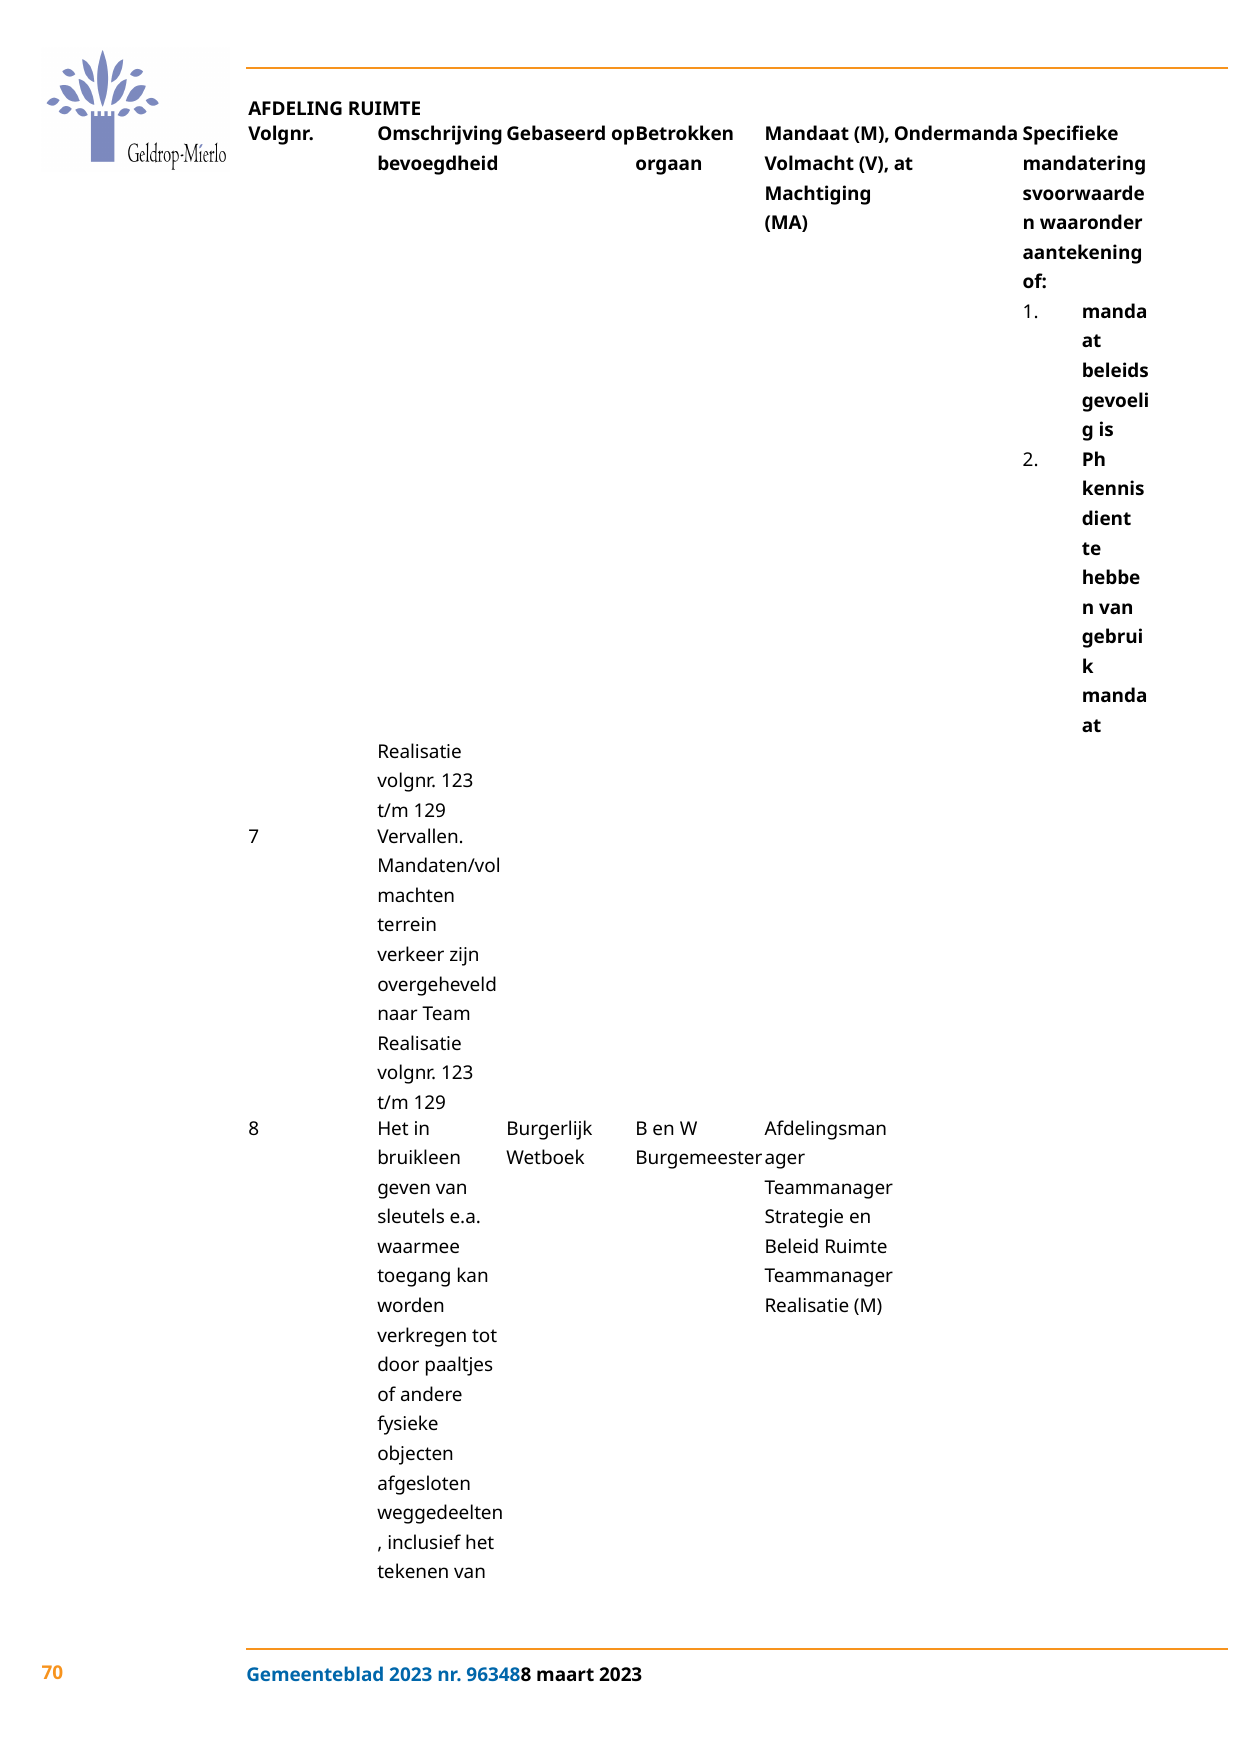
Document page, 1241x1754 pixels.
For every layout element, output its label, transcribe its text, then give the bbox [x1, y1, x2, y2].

table_cell [1023, 823, 1152, 1115]
table_cell [248, 738, 377, 823]
table_cell [894, 823, 1022, 1115]
table_cell [894, 1115, 1022, 1584]
table_cell [635, 738, 764, 823]
table_cell [506, 823, 635, 1115]
table_cell Burgerlijk Wetboek [506, 1115, 635, 1584]
table_cell Afdelingsmanager Teammanager Strategie en Beleid Ruimte Teammanager Realisatie (M) [764, 1115, 893, 1584]
table_cell Realisatie volgnr. 123 t/m 129 [377, 738, 506, 823]
table_cell 7 [248, 823, 377, 1115]
table_cell Volg­nr. [248, 121, 377, 738]
table_cell [506, 738, 635, 823]
table_cell Specifieke mandateringsvoorwaarden waaronder aantekening of: mandaat beleidsgevoelig is Ph kennis dient te hebben van gebruik mandaat [1023, 121, 1152, 738]
table_cell Omschrijving bevoegdheid [377, 121, 506, 738]
table_cell [764, 823, 893, 1115]
table_cell 8 [248, 1115, 377, 1584]
table_cell Gebaseerd op [506, 121, 635, 738]
table_cell Ondermandaat [894, 121, 1022, 738]
picture [41, 47, 231, 172]
table_cell [1023, 738, 1152, 823]
table_header AFDELING RUIMTE [248, 95, 1152, 121]
table_cell [1023, 1115, 1152, 1584]
table_cell Vervallen. Mandaten/volmachten terrein verkeer zijn overgeheveld naar Team Realisatie volgnr. 123 t/m 129 [377, 823, 506, 1115]
table_cell [635, 823, 764, 1115]
table_cell Mandaat (M), Volmacht (V), Machtiging (MA) [764, 121, 893, 738]
table_cell [894, 738, 1022, 823]
table_cell Het in bruikleen geven van sleutels e.a. waarmee toegang kan worden verkregen tot door paaltjes of andere fysieke objecten afgesloten weggedeelten, inclusief het tekenen van [377, 1115, 506, 1584]
table_cell [764, 738, 893, 823]
table_cell B en W Burgemeester [635, 1115, 764, 1584]
table_cell Betrokken orgaan [635, 121, 764, 738]
